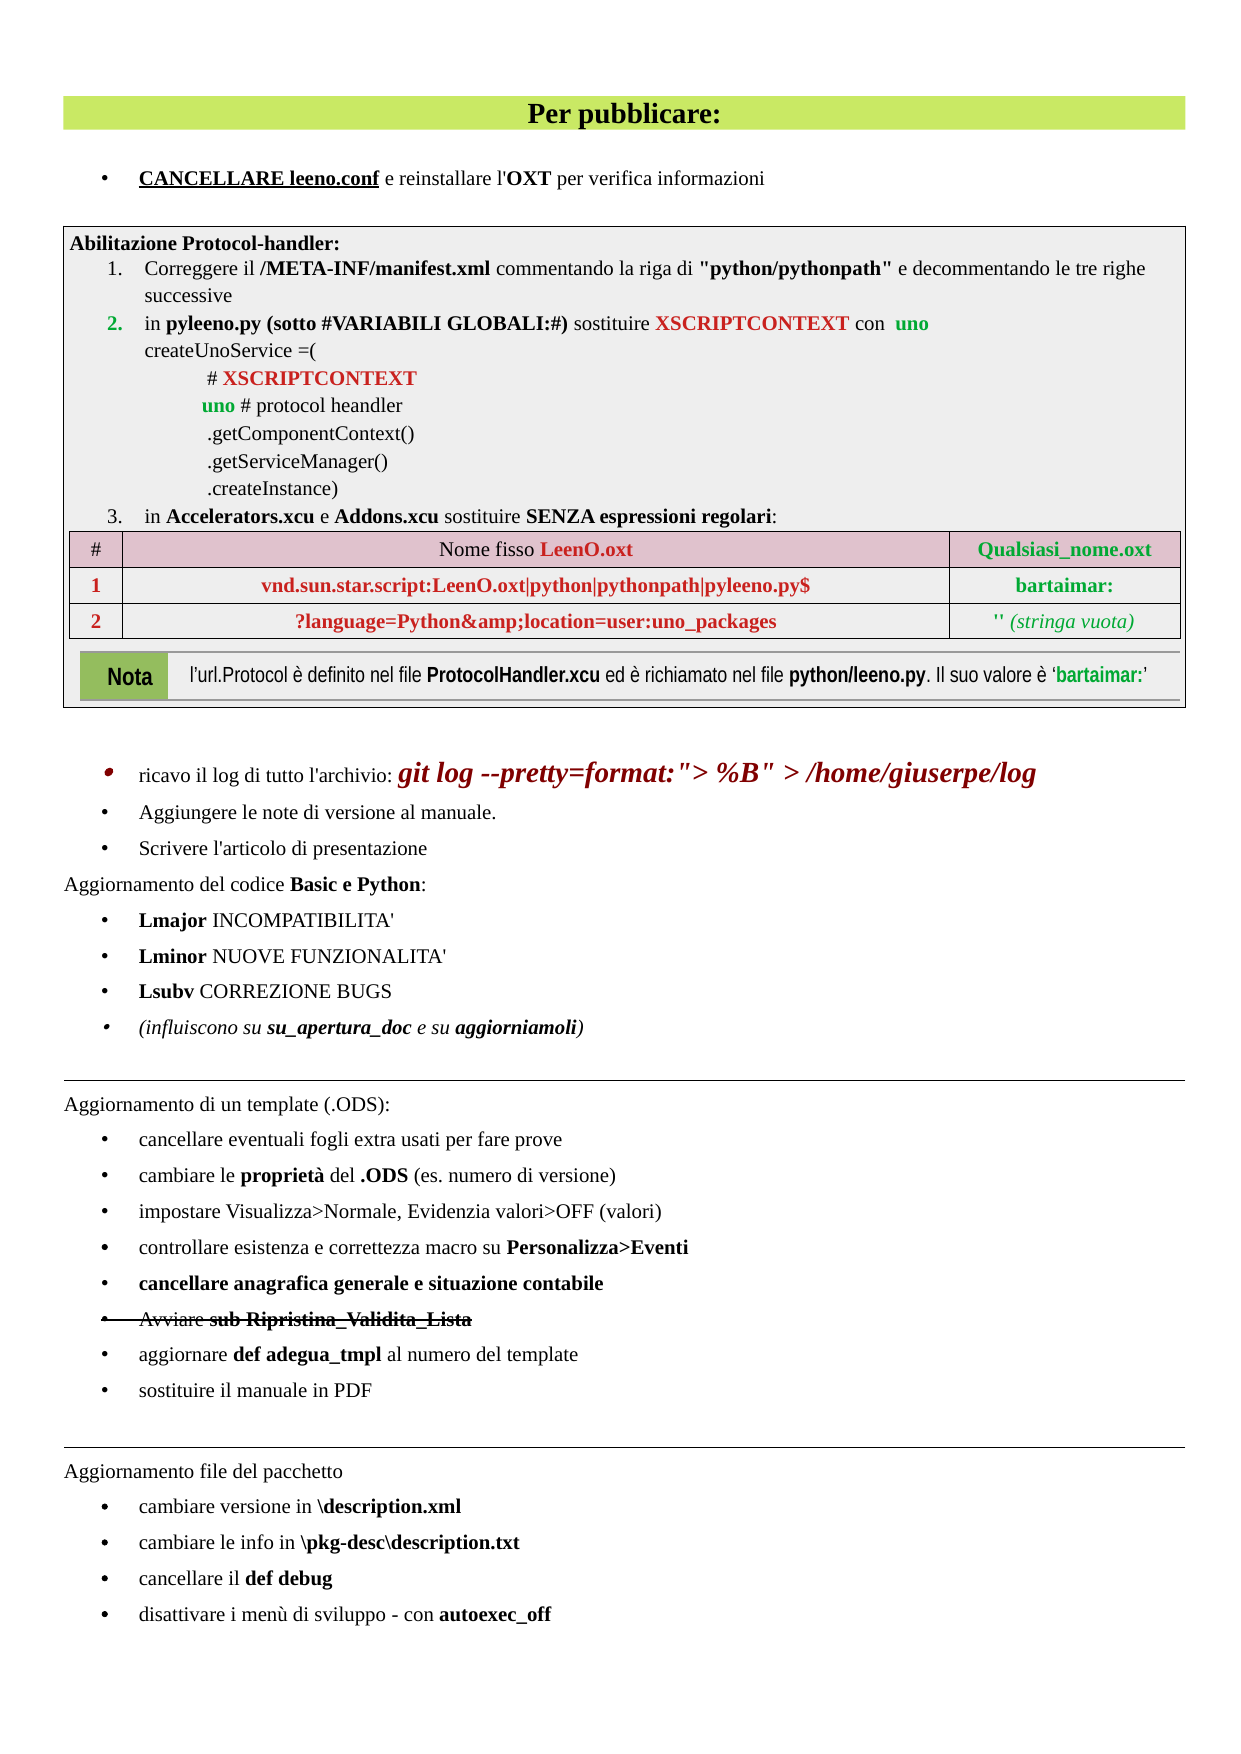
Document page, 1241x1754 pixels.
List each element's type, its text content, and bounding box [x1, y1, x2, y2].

list sostituire il manuale in PDF [101, 1378, 1185, 1402]
table_cell 2 [70, 604, 122, 638]
list Lmajor INCOMPATIBILITA' [101, 908, 1185, 932]
table_header l’url.Protocol è definito nel file ProtocolHandler.xcu ed è richiamato nel file python/leeno.py. Il suo valore è ‘bartaimar:’ [168, 653, 1180, 699]
table_header # [70, 532, 122, 567]
table_header Abilitazione Protocol-handler: Correggere il /META-INF/manifest.xml commentando la riga di "python/pythonpath" e decommentando le tre righe successive in pyleeno.py (sotto #VARIABILI GLOBALI:#) sostituire XSCRIPTCONTEXT con uno createUnoService =( # XSCRIPTCONTEXT uno # protocol heandler .getComponentContext() .getServiceManager() .createInstance) in Accelerators.xcu e Addons.xcu sostituire SENZA espressioni regolari: [64, 227, 1185, 707]
list Aggiungere le note di versione al manuale. [101, 800, 1185, 824]
list cancellare anagrafica generale e situazione contabile [101, 1271, 1185, 1295]
table_header Nome fisso LeenO.oxt [123, 532, 949, 567]
list aggiornare def adegua_tmpl al numero del template [101, 1342, 1185, 1366]
list CANCELLARE leeno.conf e reinstallare l'OXT per verifica informazioni [101, 166, 1185, 190]
list controllare esistenza e correttezza macro su Personalizza>Eventi [101, 1235, 1185, 1259]
list Avviare sub Ripristina_Validita_Lista [101, 1306, 1185, 1331]
list Lminor NUOVE FUNZIONALITA' [101, 944, 1185, 968]
text Per pubblicare: [63, 96, 1185, 130]
table_cell 1 [70, 568, 122, 603]
table_cell bartaimar: [950, 568, 1180, 603]
table_cell ?language=Python&amp;location=user:uno_packages [123, 604, 949, 638]
table_header Qualsiasi_nome.oxt [950, 532, 1180, 567]
text Aggiornamento del codice Basic e Python: [63, 872, 1185, 896]
table_cell vnd.sun.star.script:LeenO.oxt|python|pythonpath|pyleeno.py$ [123, 568, 949, 603]
list Scrivere l'articolo di presentazione [101, 836, 1185, 860]
text Aggiornamento file del pacchetto [63, 1459, 1185, 1483]
list cancellare il def debug [101, 1566, 1185, 1590]
table_header Nota [80, 653, 168, 699]
list cambiare le info in \pkg-desc\description.txt [101, 1530, 1185, 1554]
list disattivare i menù di sviluppo - con autoexec_off [101, 1602, 1185, 1626]
list ricavo il log di tutto l'archivio: git log --pretty=format:"> %B" > /home/giuserpe/log [101, 755, 1185, 788]
list impostare Visualizza>Normale, Evidenzia valori>OFF (valori) [101, 1199, 1185, 1223]
list cancellare eventuali fogli extra usati per fare prove [101, 1127, 1185, 1151]
table_cell '' (stringa vuota) [950, 604, 1180, 638]
list cambiare le proprietà del .ODS (es. numero di versione) [101, 1163, 1185, 1187]
list (influiscono su su_apertura_doc e su aggiorniamoli) [101, 1015, 1185, 1039]
text Aggiornamento di un template (.ODS): [63, 1091, 1185, 1116]
list cambiare versione in \description.xml [101, 1494, 1185, 1518]
list Lsubv CORREZIONE BUGS [101, 979, 1185, 1003]
